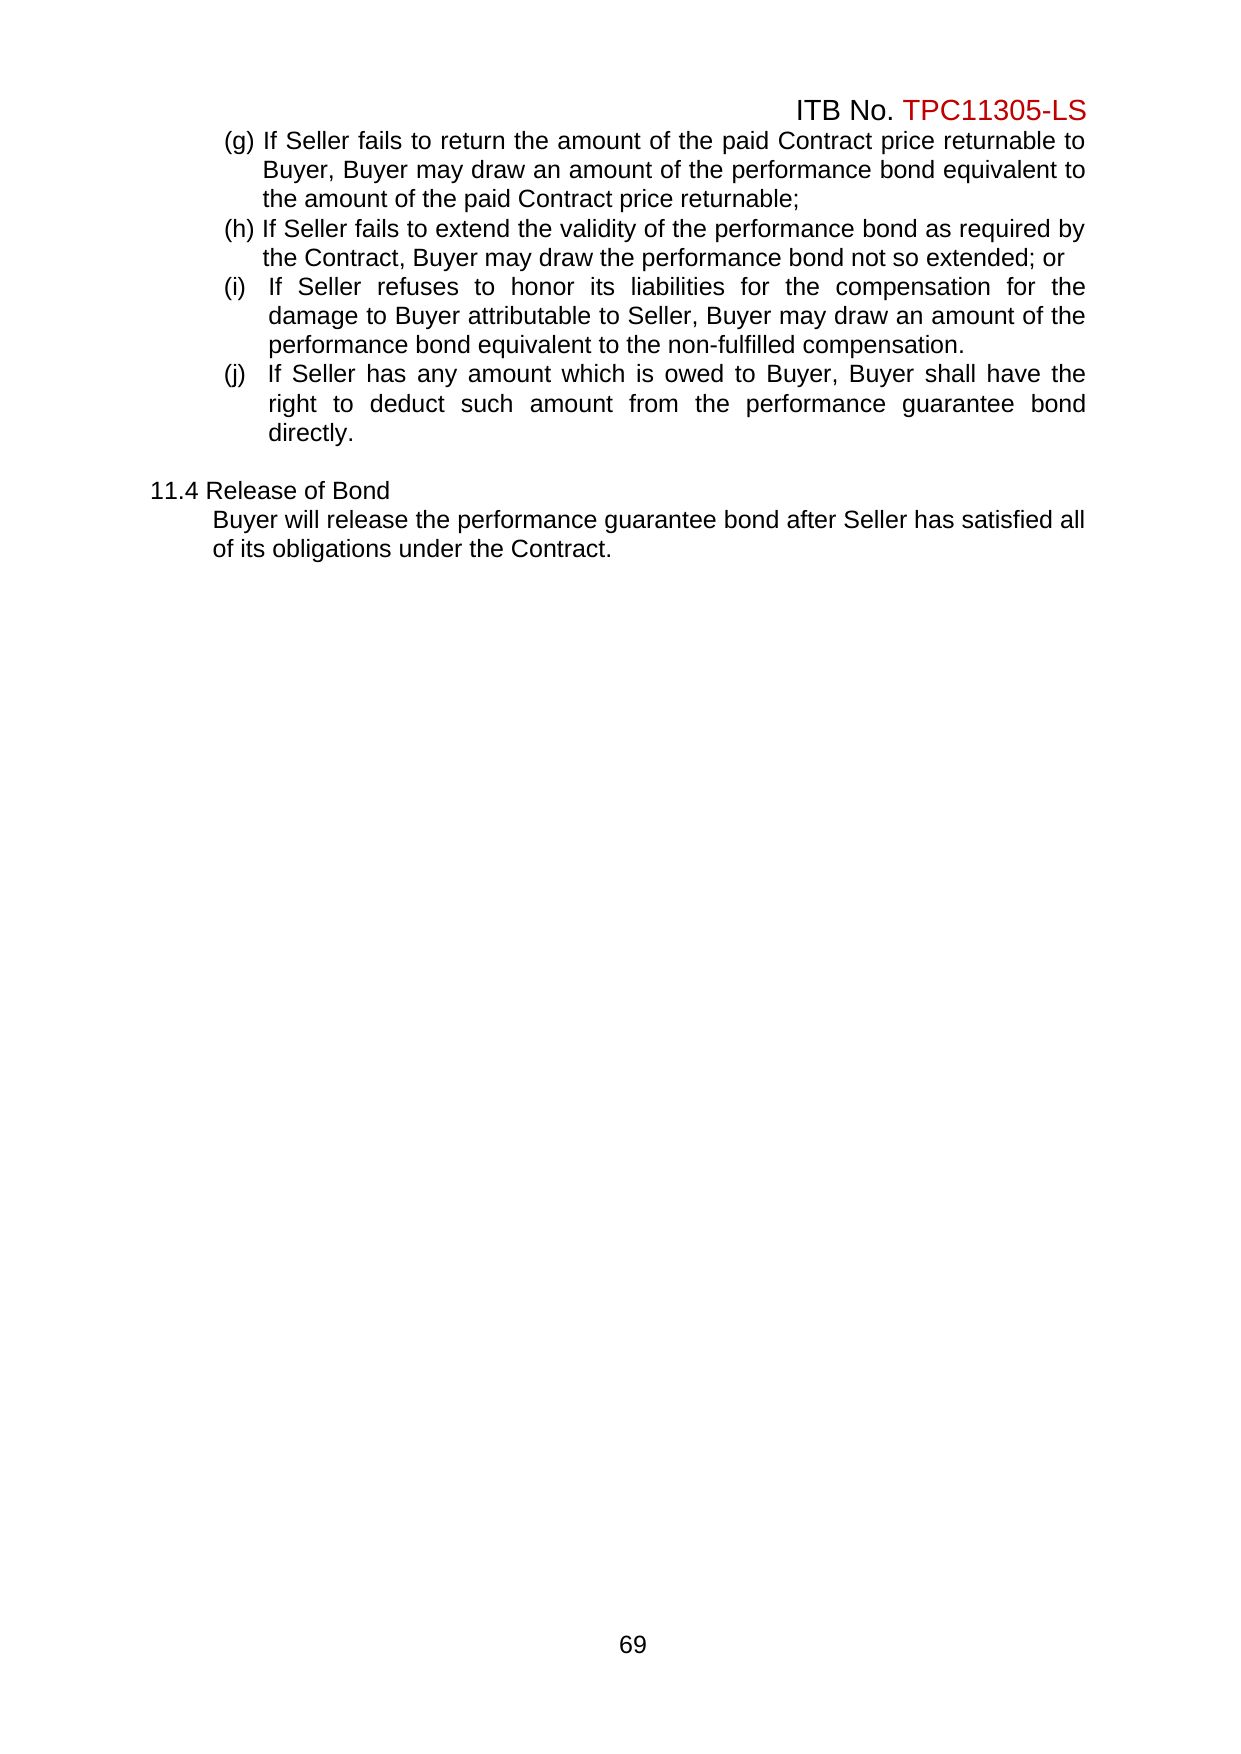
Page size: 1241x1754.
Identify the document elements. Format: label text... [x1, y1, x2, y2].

text (j) If Seller has any amount which is owed to Buyer, Buyer shall have the right to deduct such amount from the performance guarantee bond directly. [224, 359, 1087, 447]
text (g) If Seller fails to return the amount of the paid Contract price returnable to Buyer, Buyer may draw an amount of the performance bond equivalent to the amount of the paid Contract price returnable; [224, 126, 1087, 214]
text (i) If Seller refuses to honor its liabilities for the compensation for the damage to Buyer attributable to Seller, Buyer may draw an amount of the performance bond equivalent to the non-fulfilled compensation. [224, 272, 1087, 359]
text 11.4 Release of Bond [150, 476, 1087, 505]
text Buyer will release the performance guarantee bond after Seller has satisfied all of its obligations under the Contract. [212, 505, 1087, 564]
text (h) If Seller fails to extend the validity of the performance bond as required by the Contract, Buyer may draw the performance bond not so extended; or [224, 214, 1087, 272]
